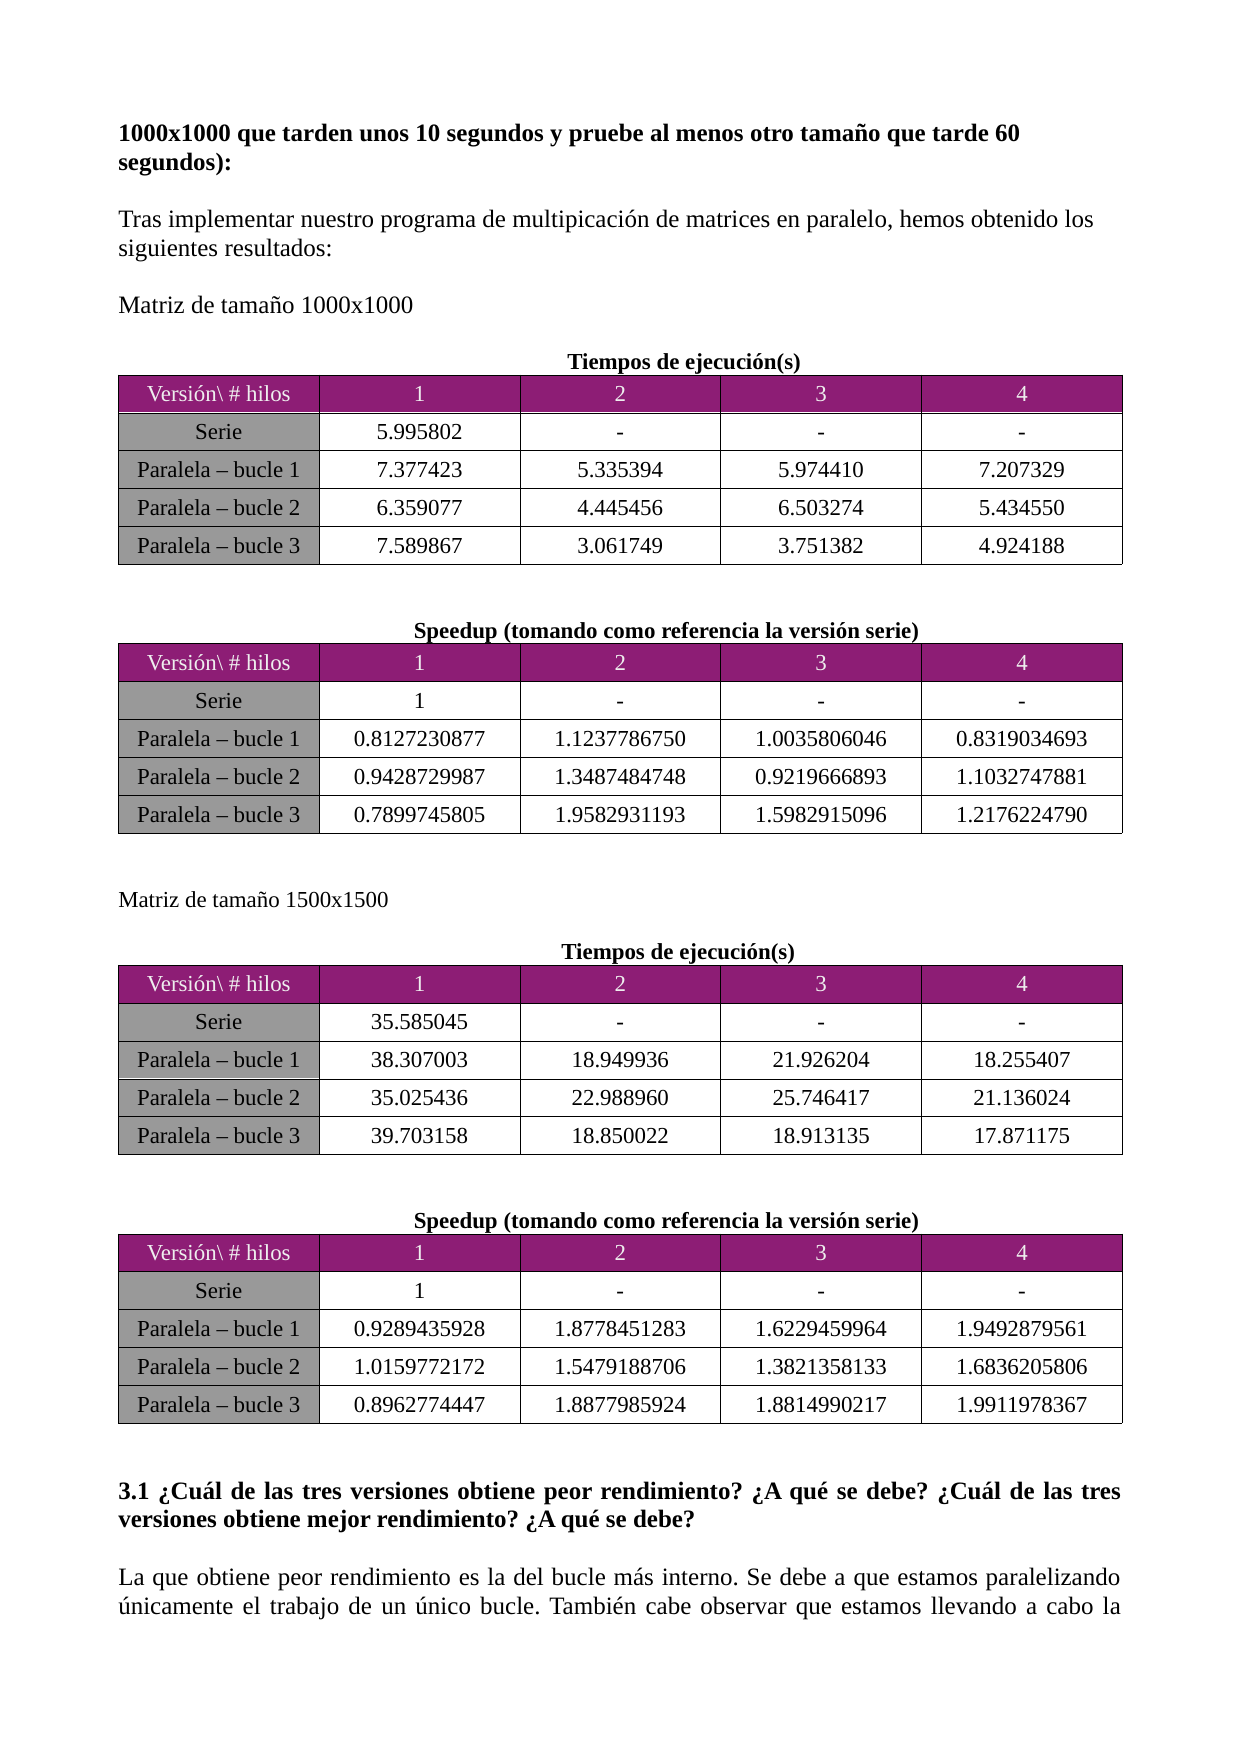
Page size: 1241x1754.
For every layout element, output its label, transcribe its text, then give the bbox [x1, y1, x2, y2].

table_cell Paralela – bucle 3 [119, 796, 319, 833]
table_cell - [521, 414, 720, 450]
table_cell 3.751382 [721, 527, 921, 564]
table_cell 5.335394 [521, 451, 720, 488]
table_cell 1.0159772172 [320, 1348, 520, 1385]
table_cell 1 [320, 1272, 520, 1309]
table_cell - [721, 1004, 921, 1041]
table_cell Serie [119, 1004, 319, 1041]
table_cell 38.307003 [320, 1042, 520, 1078]
text La que obtiene peor rendimiento es la del bucle más interno. Se debe a que estamos paralelizando únicamente el trabajo de un único bucle. También cabe observar que estamos llevando a cabo la [118, 1562, 1122, 1619]
table_cell 18.850022 [521, 1117, 720, 1154]
table_header 2 [521, 1235, 720, 1271]
table_cell Paralela – bucle 1 [119, 720, 319, 757]
table_header 4 [922, 1235, 1122, 1271]
table_header 1 [320, 966, 520, 1003]
table_cell - [922, 682, 1122, 719]
table_cell 1.5982915096 [721, 796, 921, 833]
table_header 1 [320, 376, 520, 412]
table_cell 0.8319034693 [922, 720, 1122, 757]
table_header Versión\ # hilos [119, 644, 319, 681]
table_header 1 [320, 1235, 520, 1271]
table_cell 22.988960 [521, 1080, 720, 1116]
table_cell 5.434550 [922, 489, 1122, 526]
table_cell 5.995802 [320, 414, 520, 450]
table_header 2 [521, 376, 720, 412]
table_cell 5.974410 [721, 451, 921, 488]
table_cell Paralela – bucle 3 [119, 1386, 319, 1423]
text Tras implementar nuestro programa de multipicación de matrices en paralelo, hemos obtenido los siguientes resultados: [118, 204, 1122, 262]
table_cell 7.589867 [320, 527, 520, 564]
table_cell 1.5479188706 [521, 1348, 720, 1385]
table_cell 0.9219666893 [721, 758, 921, 795]
table_cell 7.377423 [320, 451, 520, 488]
table_cell 6.359077 [320, 489, 520, 526]
table_cell 4.445456 [521, 489, 720, 526]
table_cell - [721, 682, 921, 719]
table_cell - [922, 1272, 1122, 1309]
table_cell 7.207329 [922, 451, 1122, 488]
table_cell 1.8877985924 [521, 1386, 720, 1423]
table_cell 1.3821358133 [721, 1348, 921, 1385]
table_cell Paralela – bucle 3 [119, 1117, 319, 1154]
table_cell - [521, 682, 720, 719]
table_cell Serie [119, 414, 319, 450]
table_cell Serie [119, 1272, 319, 1309]
table_cell 1.8778451283 [521, 1310, 720, 1347]
table_header 4 [922, 966, 1122, 1003]
table_cell 0.7899745805 [320, 796, 520, 833]
table_cell 18.949936 [521, 1042, 720, 1078]
table_header 3 [721, 966, 921, 1003]
table_cell 1.2176224790 [922, 796, 1122, 833]
table_cell 1.0035806046 [721, 720, 921, 757]
table_cell 1.3487484748 [521, 758, 720, 795]
table_cell Paralela – bucle 2 [119, 1080, 319, 1116]
text Tiempos de ejecución(s) [118, 348, 1122, 374]
table_cell 1.8814990217 [721, 1386, 921, 1423]
table_cell 1.1032747881 [922, 758, 1122, 795]
table_header 2 [521, 644, 720, 681]
table_cell 1.9582931193 [521, 796, 720, 833]
table_cell Paralela – bucle 2 [119, 489, 319, 526]
table_cell 17.871175 [922, 1117, 1122, 1154]
table_cell 3.061749 [521, 527, 720, 564]
table_cell Paralela – bucle 3 [119, 527, 319, 564]
table_cell 1.9911978367 [922, 1386, 1122, 1423]
table_cell 1.6229459964 [721, 1310, 921, 1347]
text Tiempos de ejecución(s) [118, 938, 1122, 965]
table_cell - [922, 414, 1122, 450]
text Matriz de tamaño 1000x1000 [118, 291, 1122, 319]
table_cell - [721, 1272, 921, 1309]
table_header 2 [521, 966, 720, 1003]
table_cell 0.9428729987 [320, 758, 520, 795]
text 3.1 ¿Cuál de las tres versiones obtiene peor rendimiento? ¿A qué se debe? ¿Cuál de las tres versiones obtiene mejor rendimiento? ¿A qué se debe? [118, 1476, 1122, 1533]
table_header Versión\ # hilos [119, 1235, 319, 1271]
table_cell - [721, 414, 921, 450]
table_cell Serie [119, 682, 319, 719]
table_cell 35.025436 [320, 1080, 520, 1116]
text Speedup (tomando como referencia la versión serie) [118, 617, 1122, 643]
table_cell 18.913135 [721, 1117, 921, 1154]
text Speedup (tomando como referencia la versión serie) [118, 1207, 1122, 1233]
table_cell 1.9492879561 [922, 1310, 1122, 1347]
text 1000x1000 que tarden unos 10 segundos y pruebe al menos otro tamaño que tarde 60 segundos): [118, 118, 1122, 176]
table_cell Paralela – bucle 1 [119, 1042, 319, 1078]
table_cell 0.9289435928 [320, 1310, 520, 1347]
table_cell Paralela – bucle 1 [119, 451, 319, 488]
table_cell - [521, 1004, 720, 1041]
table_cell 0.8962774447 [320, 1386, 520, 1423]
table_cell 18.255407 [922, 1042, 1122, 1078]
table_cell 1.6836205806 [922, 1348, 1122, 1385]
table_cell Paralela – bucle 1 [119, 1310, 319, 1347]
table_cell 39.703158 [320, 1117, 520, 1154]
table_header 3 [721, 644, 921, 681]
table_header 3 [721, 1235, 921, 1271]
table_cell 21.926204 [721, 1042, 921, 1078]
table_cell 25.746417 [721, 1080, 921, 1116]
table_header 3 [721, 376, 921, 412]
table_cell Paralela – bucle 2 [119, 758, 319, 795]
table_cell Paralela – bucle 2 [119, 1348, 319, 1385]
table_header Versión\ # hilos [119, 376, 319, 412]
table_cell 21.136024 [922, 1080, 1122, 1116]
table_cell 6.503274 [721, 489, 921, 526]
table_cell - [521, 1272, 720, 1309]
table_cell 0.8127230877 [320, 720, 520, 757]
table_cell 1.1237786750 [521, 720, 720, 757]
table_header 4 [922, 644, 1122, 681]
table_cell 1 [320, 682, 520, 719]
table_header 4 [922, 376, 1122, 412]
table_header Versión\ # hilos [119, 966, 319, 1003]
table_cell - [922, 1004, 1122, 1041]
table_header 1 [320, 644, 520, 681]
table_cell 4.924188 [922, 527, 1122, 564]
table_cell 35.585045 [320, 1004, 520, 1041]
text Matriz de tamaño 1500x1500 [118, 886, 1122, 912]
